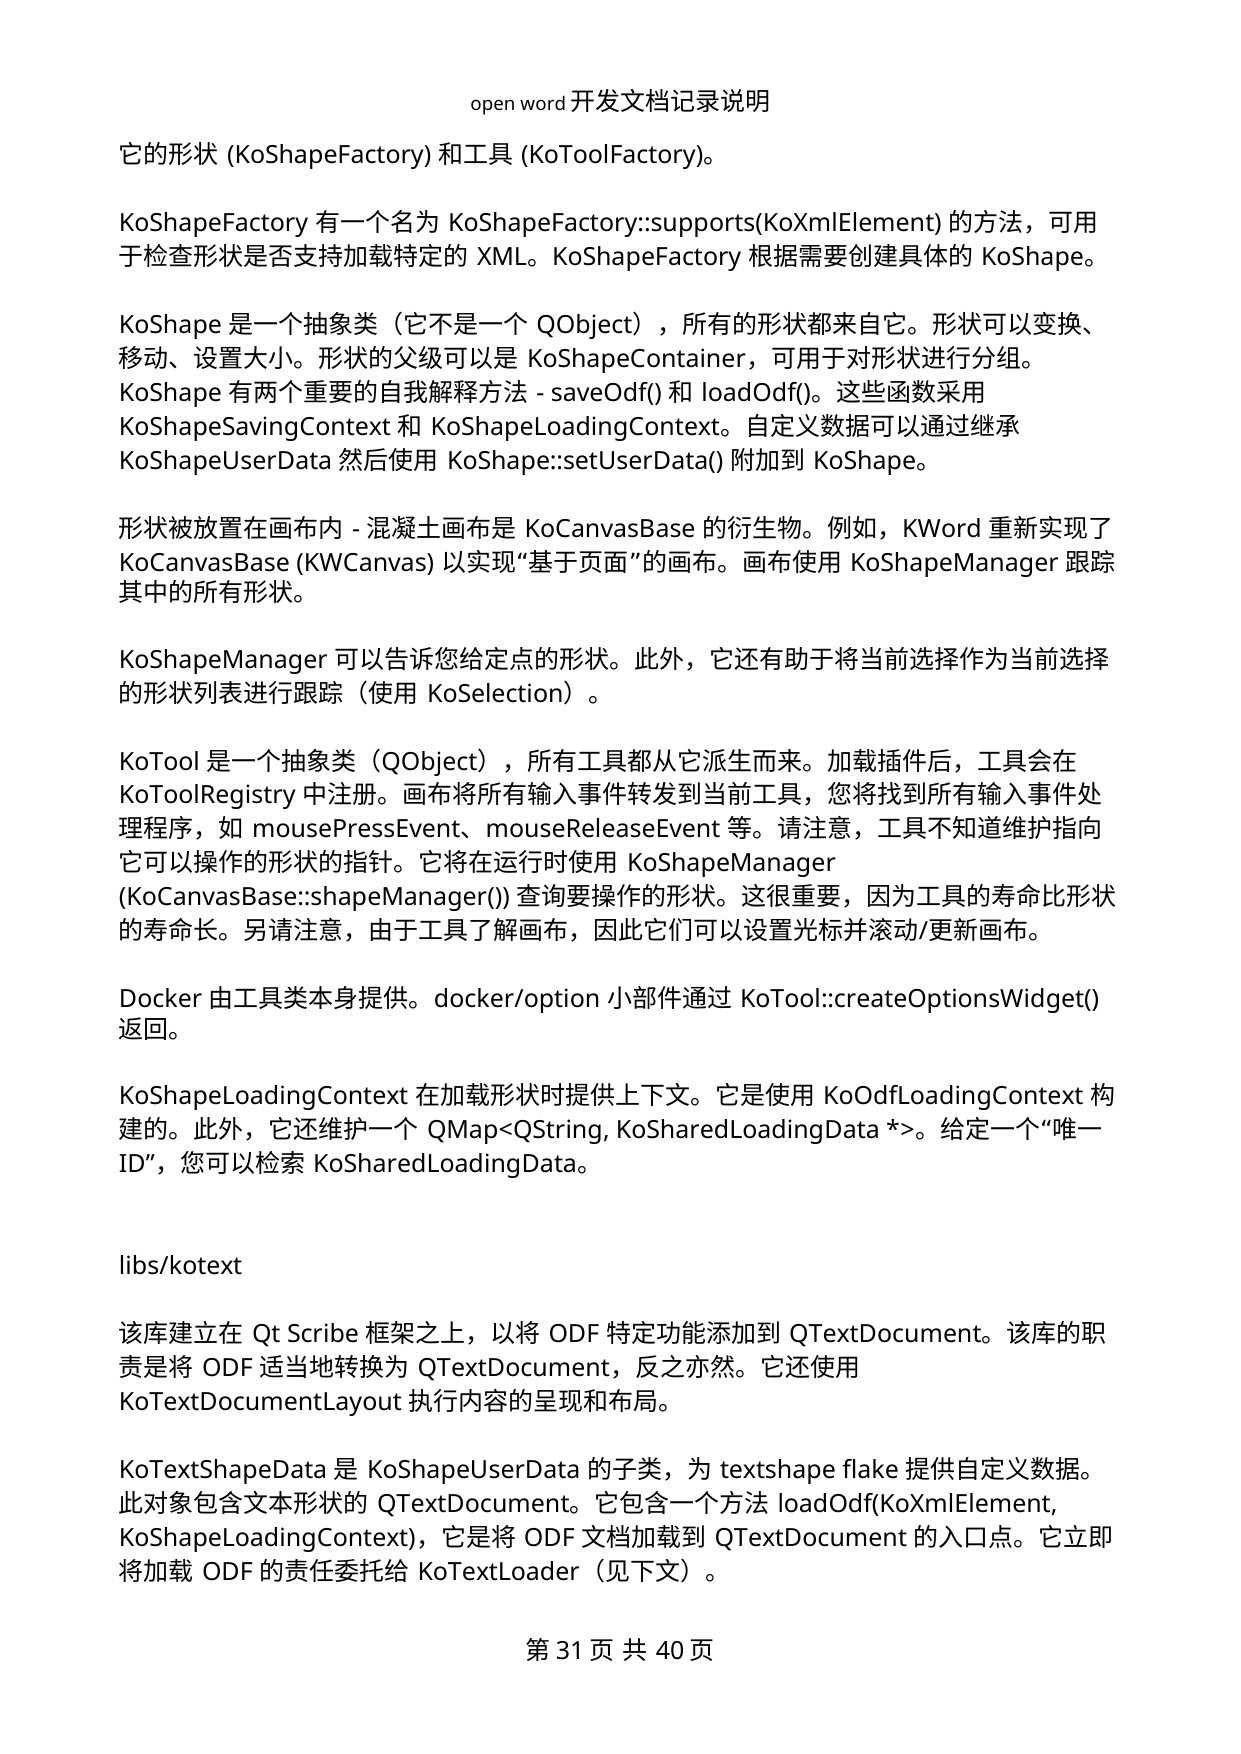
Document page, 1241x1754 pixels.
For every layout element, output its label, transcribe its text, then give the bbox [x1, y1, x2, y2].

text KoShapeLoadingContext 在加载形状时提供上下文。它是使用 KoOdfLoadingContext 构建的。此外，它还维护一个 QMap<QString, KoSharedLoadingData *>。给定一个“唯一 ID”，您可以检索 KoSharedLoadingData。 [119, 1078, 1121, 1180]
text Docker 由工具类本身提供。docker/option 小部件通过 KoTool::createOptionsWidget() 返回。 [119, 981, 1121, 1044]
text libs/kotext [119, 1248, 1121, 1282]
text KoTextShapeData 是 KoShapeUserData 的子类，为 textshape flake 提供自定义数据。此对象包含文本形状的 QTextDocument。它包含一个方法 loadOdf(KoXmlElement, KoShapeLoadingContext)，它是将 ODF 文档加载到 QTextDocument 的入口点。它立即将加载 ODF 的责任委托给 KoTextLoader（见下文）。 [119, 1452, 1121, 1587]
text 它的形状 (KoShapeFactory) 和工具 (KoToolFactory)。 [119, 137, 1121, 171]
text KoShapeFactory 有一个名为 KoShapeFactory::supports(KoXmlElement) 的方法，可用于检查形状是否支持加载特定的 XML。KoShapeFactory 根据需要创建具体的 KoShape。 [119, 205, 1121, 273]
text 形状被放置在画布内 - 混凝土画布是 KoCanvasBase 的衍生物。例如，KWord 重新实现了 KoCanvasBase (KWCanvas) 以实现“基于页面”的画布。画布使用 KoShapeManager 跟踪其中的所有形状。 [119, 511, 1121, 608]
text KoShape 是一个抽象类（它不是一个 QObject），所有的形状都来自它。形状可以变换、移动、设置大小。形状的父级可以是 KoShapeContainer，可用于对形状进行分组。KoShape 有两个重要的自我解释方法 - saveOdf() 和 loadOdf()。这些函数采用 KoShapeSavingContext 和 KoShapeLoadingContext。自定义数据可以通过继承 KoShapeUserData 然后使用 KoShape::setUserData() 附加到 KoShape。 [119, 307, 1121, 477]
text KoTool 是一个抽象类（QObject），所有工具都从它派生而来。加载插件后，工具会在 KoToolRegistry 中注册。画布将所有输入事件转发到当前工具，您将找到所有输入事件处理程序，如 mousePressEvent、mouseReleaseEvent 等。请注意，工具不知道维护指向它可以操作的形状的指针。它将在运行时使用 KoShapeManager (KoCanvasBase::shapeManager()) 查询要操作的形状。这很重要，因为工具的寿命比形状的寿命长。另请注意，由于工具了解画布，因此它们可以设置光标并滚动/更新画布。 [119, 743, 1121, 947]
text KoShapeManager 可以告诉您给定点的形状。此外，它还有助于将当前选择作为当前选择的形状列表进行跟踪（使用 KoSelection）。 [119, 642, 1121, 709]
text 该库建立在 Qt Scribe 框架之上，以将 ODF 特定功能添加到 QTextDocument。该库的职责是将 ODF 适当地转换为 QTextDocument，反之亦然。它还使用 KoTextDocumentLayout 执行内容的呈现和布局。 [119, 1316, 1121, 1418]
